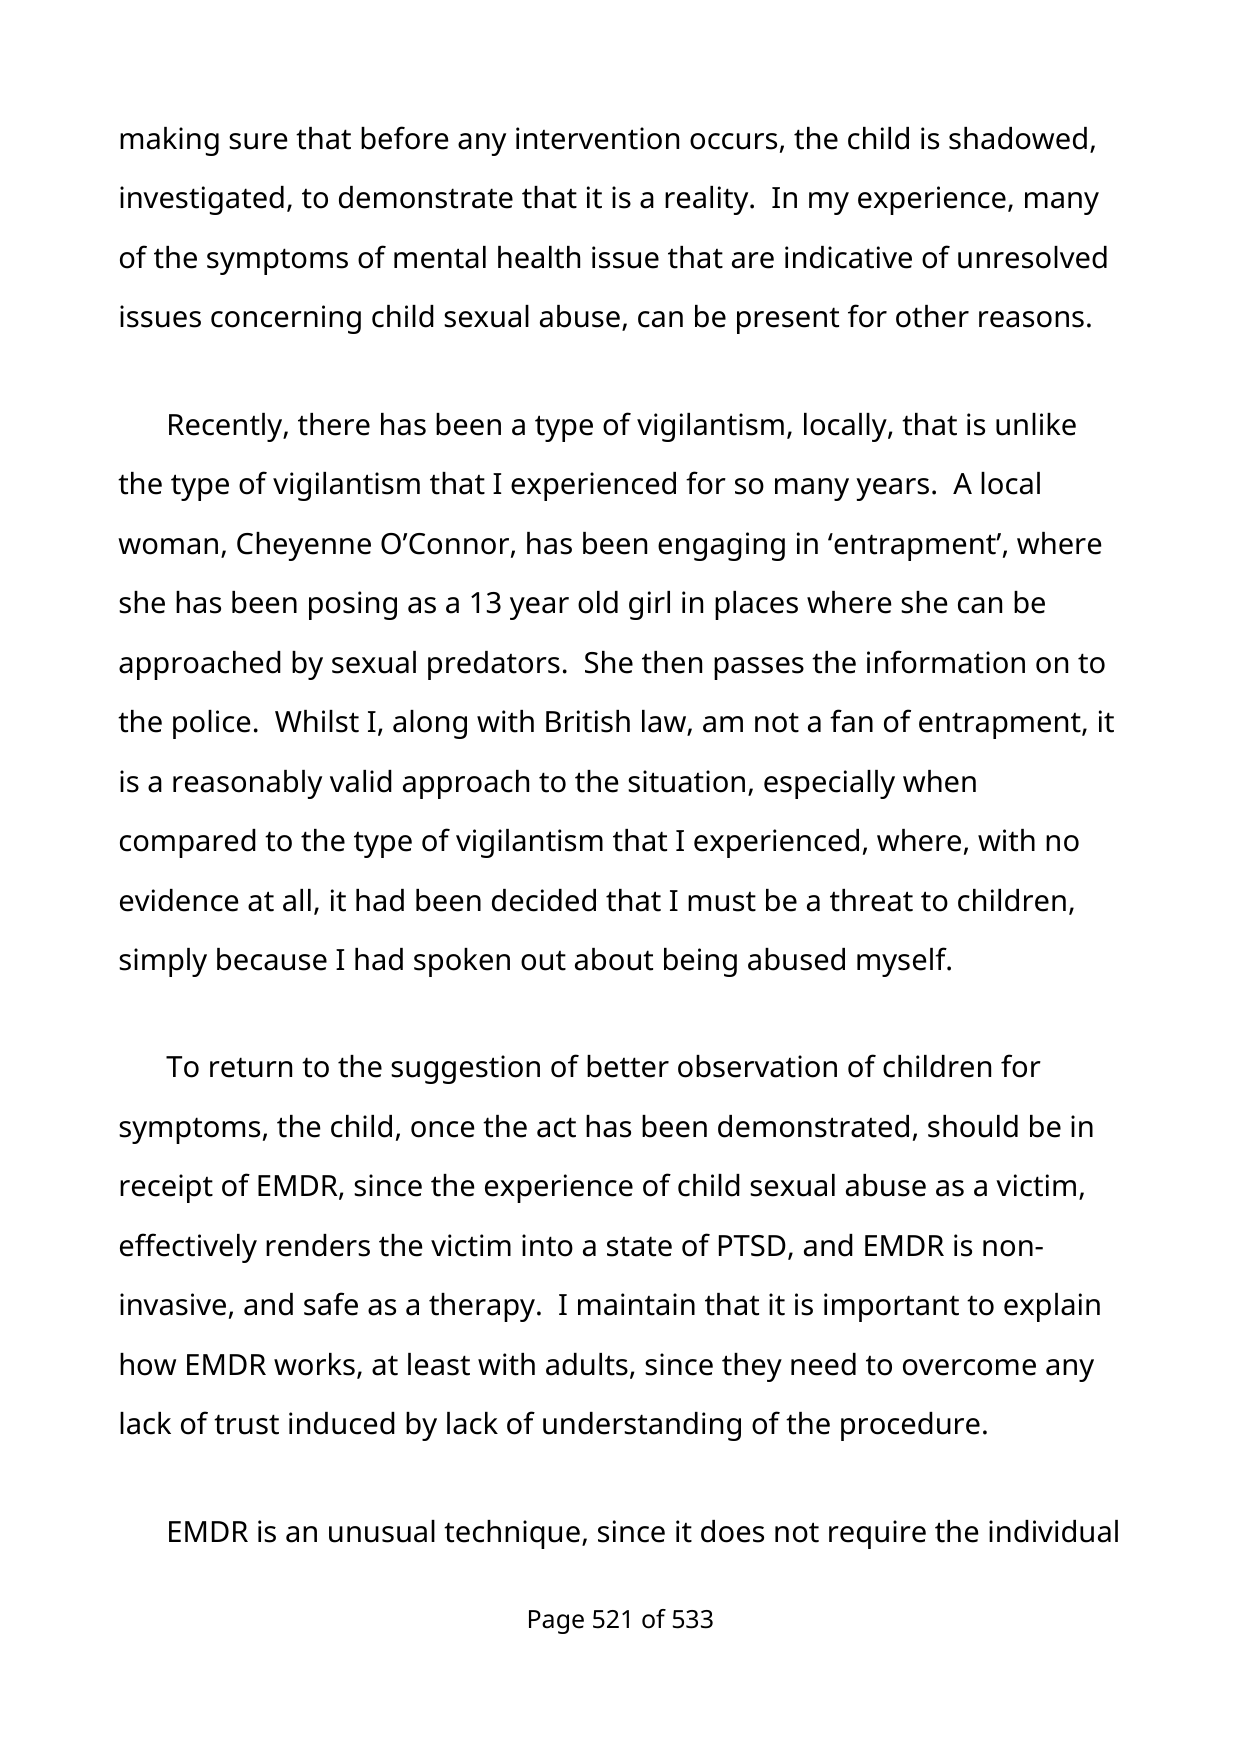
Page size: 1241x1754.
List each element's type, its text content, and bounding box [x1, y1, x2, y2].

text making sure that before any intervention occurs, the child is shadowed, investigated, to demonstrate that it is a reality. In my experience, many of the symptoms of mental health issue that are indicative of unresolved issues concerning child sexual abuse, can be present for other reasons. [118, 118, 1122, 336]
text EMDR is an unusual technique, since it does not require the individual [118, 1511, 1122, 1551]
text Recently, there has been a type of vigilantism, locally, that is unlike the type of vigilantism that I experienced for so many years. A local woman, Cheyenne O’Connor, has been engaging in ‘entrapment’, where she has been posing as a 13 year old girl in places where she can be approached by sexual predators. She then passes the information on to the police. Whilst I, along with British law, am not a fan of entrapment, it is a reasonably valid approach to the situation, especially when compared to the type of vigilantism that I experienced, where, with no evidence at all, it had been decided that I must be a threat to children, simply because I had spoken out about being abused myself. [118, 404, 1122, 979]
text To return to the suggestion of better observation of children for symptoms, the child, once the act has been demonstrated, should be in receipt of EMDR, since the experience of child sexual abuse as a victim, effectively renders the victim into a state of PTSD, and EMDR is non-invasive, and safe as a therapy. I maintain that it is important to explain how EMDR works, at least with adults, since they need to overcome any lack of trust induced by lack of understanding of the procedure. [118, 1047, 1122, 1443]
